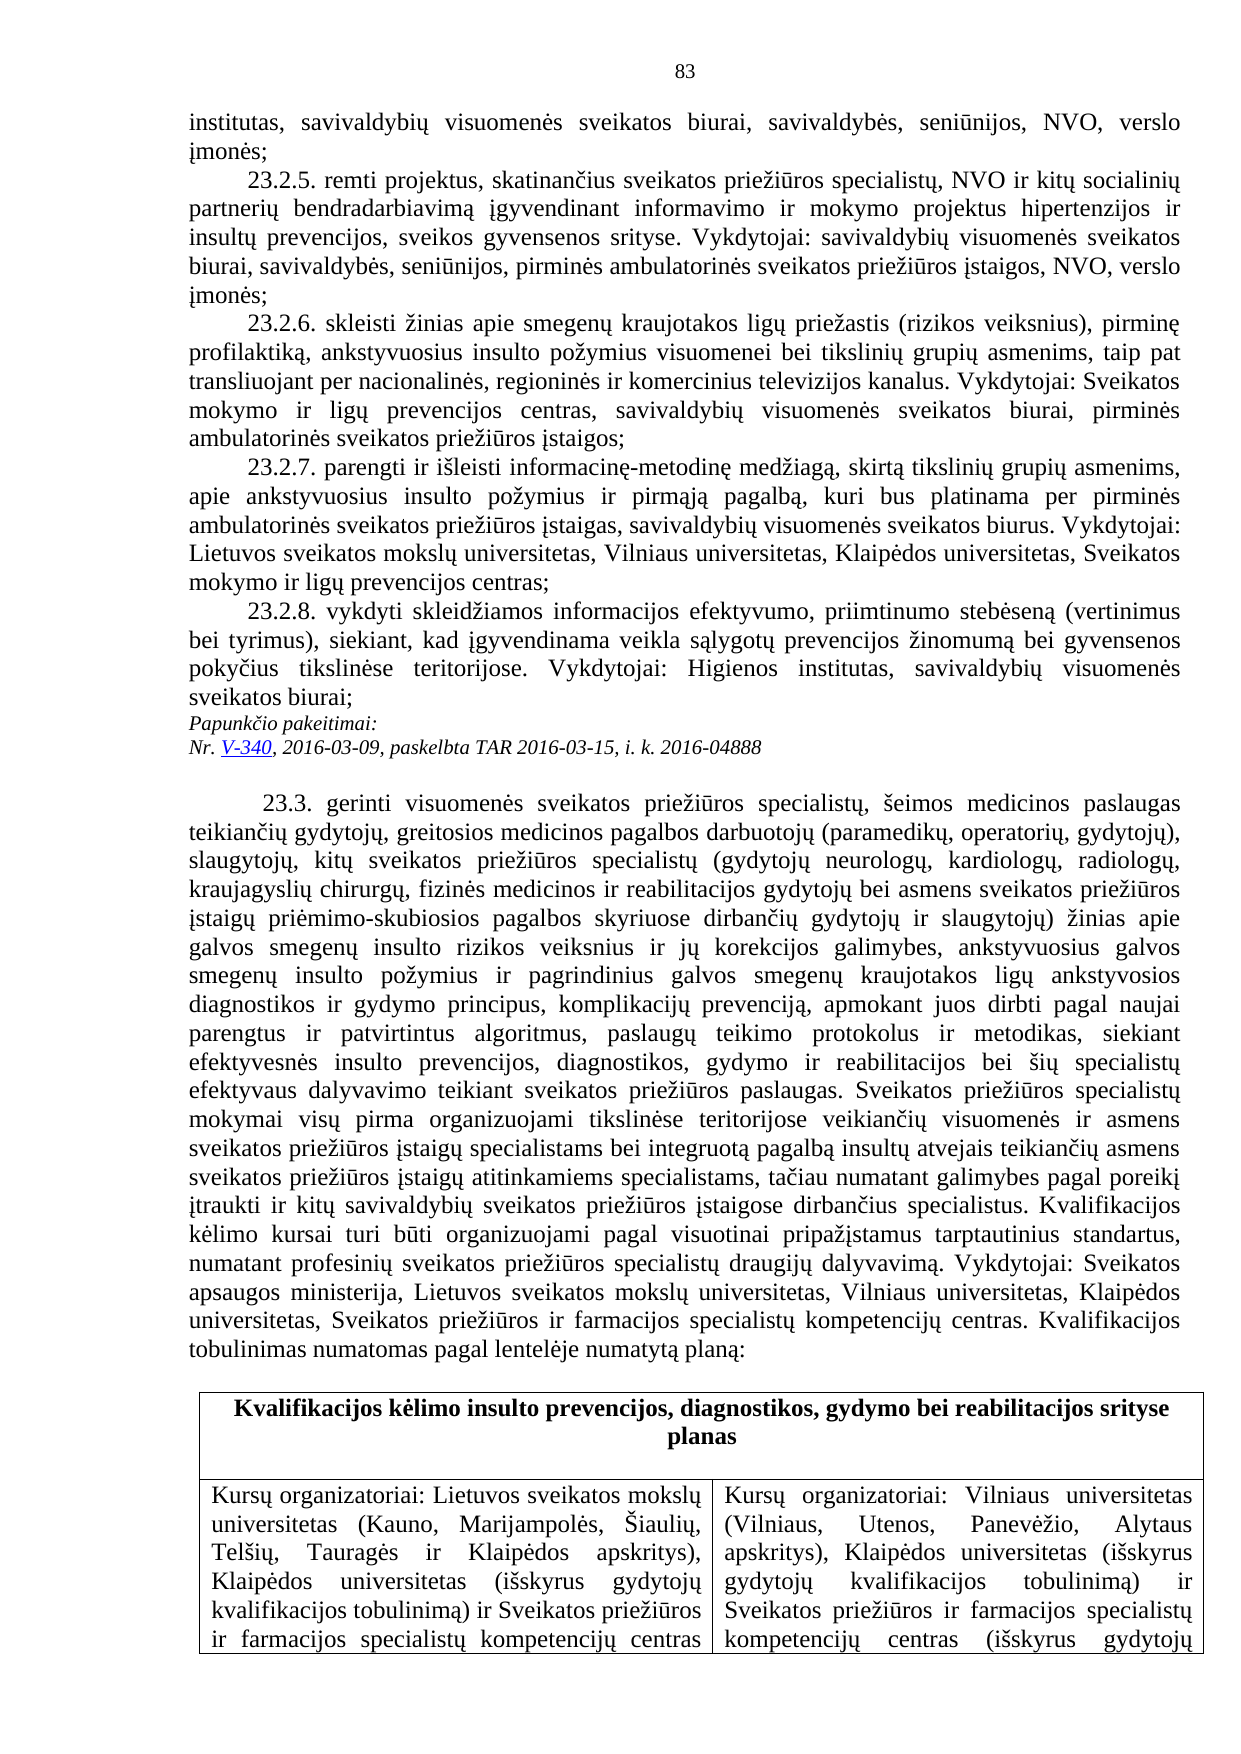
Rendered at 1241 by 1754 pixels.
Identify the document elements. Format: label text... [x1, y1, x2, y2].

text 23.2.6. skleisti žinias apie smegenų kraujotakos ligų priežastis (rizikos veiksnius), pirminę profilaktiką, ankstyvuosius insulto požymius visuomenei bei tikslinių grupių asmenims, taip pat transliuojant per nacionalinės, regioninės ir komercinius televizijos kanalus. Vykdytojai: Sveikatos mokymo ir ligų prevencijos centras, savivaldybių visuomenės sveikatos biurai, pirminės ambulatorinės sveikatos priežiūros įstaigos; [188, 308, 1181, 452]
table_cell Kursų organizatoriai: Lietuvos sveikatos mokslų universitetas (Kauno, Marijampolės, Šiaulių, Telšių, Tauragės ir Klaipėdos apskritys), Klaipėdos universitetas (išskyrus gydytojų kvalifikacijos tobulinimą) ir Sveikatos priežiūros ir farmacijos specialistų kompetencijų centras [200, 1480, 712, 1652]
text 23.2.5. remti projektus, skatinančius sveikatos priežiūros specialistų, NVO ir kitų socialinių partnerių bendradarbiavimą įgyvendinant informavimo ir mokymo projektus hipertenzijos ir insultų prevencijos, sveikos gyvensenos srityse. Vykdytojai: savivaldybių visuomenės sveikatos biurai, savivaldybės, seniūnijos, pirminės ambulatorinės sveikatos priežiūros įstaigos, NVO, verslo įmonės; [188, 165, 1181, 308]
text 23.2.7. parengti ir išleisti informacinę-metodinę medžiagą, skirtą tikslinių grupių asmenims, apie ankstyvuosius insulto požymius ir pirmąją pagalbą, kuri bus platinama per pirminės ambulatorinės sveikatos priežiūros įstaigas, savivaldybių visuomenės sveikatos biurus. Vykdytojai: Lietuvos sveikatos mokslų universitetas, Vilniaus universitetas, Klaipėdos universitetas, Sveikatos mokymo ir ligų prevencijos centras; [188, 452, 1181, 596]
text institutas, savivaldybių visuomenės sveikatos biurai, savivaldybės, seniūnijos, NVO, verslo įmonės; [188, 107, 1181, 165]
text Nr. V-340, 2016-03-09, paskelbta TAR 2016-03-15, i. k. 2016-04888 [188, 735, 1181, 759]
text 23.2.8. vykdyti skleidžiamos informacijos efektyvumo, priimtinumo stebėseną (vertinimus bei tyrimus), siekiant, kad įgyvendinama veikla sąlygotų prevencijos žinomumą bei gyvensenos pokyčius tikslinėse teritorijose. Vykdytojai: Higienos institutas, savivaldybių visuomenės sveikatos biurai; [188, 596, 1181, 711]
table_header Kvalifikacijos kėlimo insulto prevencijos, diagnostikos, gydymo bei reabilitacijos srityse planas [200, 1393, 1203, 1479]
text Papunkčio pakeitimai: [188, 711, 1181, 735]
text 23.3. gerinti visuomenės sveikatos priežiūros specialistų, šeimos medicinos paslaugas teikiančių gydytojų, greitosios medicinos pagalbos darbuotojų (paramedikų, operatorių, gydytojų), slaugytojų, kitų sveikatos priežiūros specialistų (gydytojų neurologų, kardiologų, radiologų, kraujagyslių chirurgų, fizinės medicinos ir reabilitacijos gydytojų bei asmens sveikatos priežiūros įstaigų priėmimo-skubiosios pagalbos skyriuose dirbančių gydytojų ir slaugytojų) žinias apie galvos smegenų insulto rizikos veiksnius ir jų korekcijos galimybes, ankstyvuosius galvos smegenų insulto požymius ir pagrindinius galvos smegenų kraujotakos ligų ankstyvosios diagnostikos ir gydymo principus, komplikacijų prevenciją, apmokant juos dirbti pagal naujai parengtus ir patvirtintus algoritmus, paslaugų teikimo protokolus ir metodikas, siekiant efektyvesnės insulto prevencijos, diagnostikos, gydymo ir reabilitacijos bei šių specialistų efektyvaus dalyvavimo teikiant sveikatos priežiūros paslaugas. Sveikatos priežiūros specialistų mokymai visų pirma organizuojami tikslinėse teritorijose veikiančių visuomenės ir asmens sveikatos priežiūros įstaigų specialistams bei integruotą pagalbą insultų atvejais teikiančių asmens sveikatos priežiūros įstaigų atitinkamiems specialistams, tačiau numatant galimybes pagal poreikį įtraukti ir kitų savivaldybių sveikatos priežiūros įstaigose dirbančius specialistus. Kvalifikacijos kėlimo kursai turi būti organizuojami pagal visuotinai pripažįstamus tarptautinius standartus, numatant profesinių sveikatos priežiūros specialistų draugijų dalyvavimą. Vykdytojai: Sveikatos apsaugos ministerija, Lietuvos sveikatos mokslų universitetas, Vilniaus universitetas, Klaipėdos universitetas, Sveikatos priežiūros ir farmacijos specialistų kompetencijų centras. Kvalifikacijos tobulinimas numatomas pagal lentelėje numatytą planą: [188, 788, 1181, 1363]
table_cell Kursų organizatoriai: Vilniaus universitetas (Vilniaus, Utenos, Panevėžio, Alytaus apskritys), Klaipėdos universitetas (išskyrus gydytojų kvalifikacijos tobulinimą) ir Sveikatos priežiūros ir farmacijos specialistų kompetencijų centras (išskyrus gydytojų [713, 1480, 1203, 1652]
